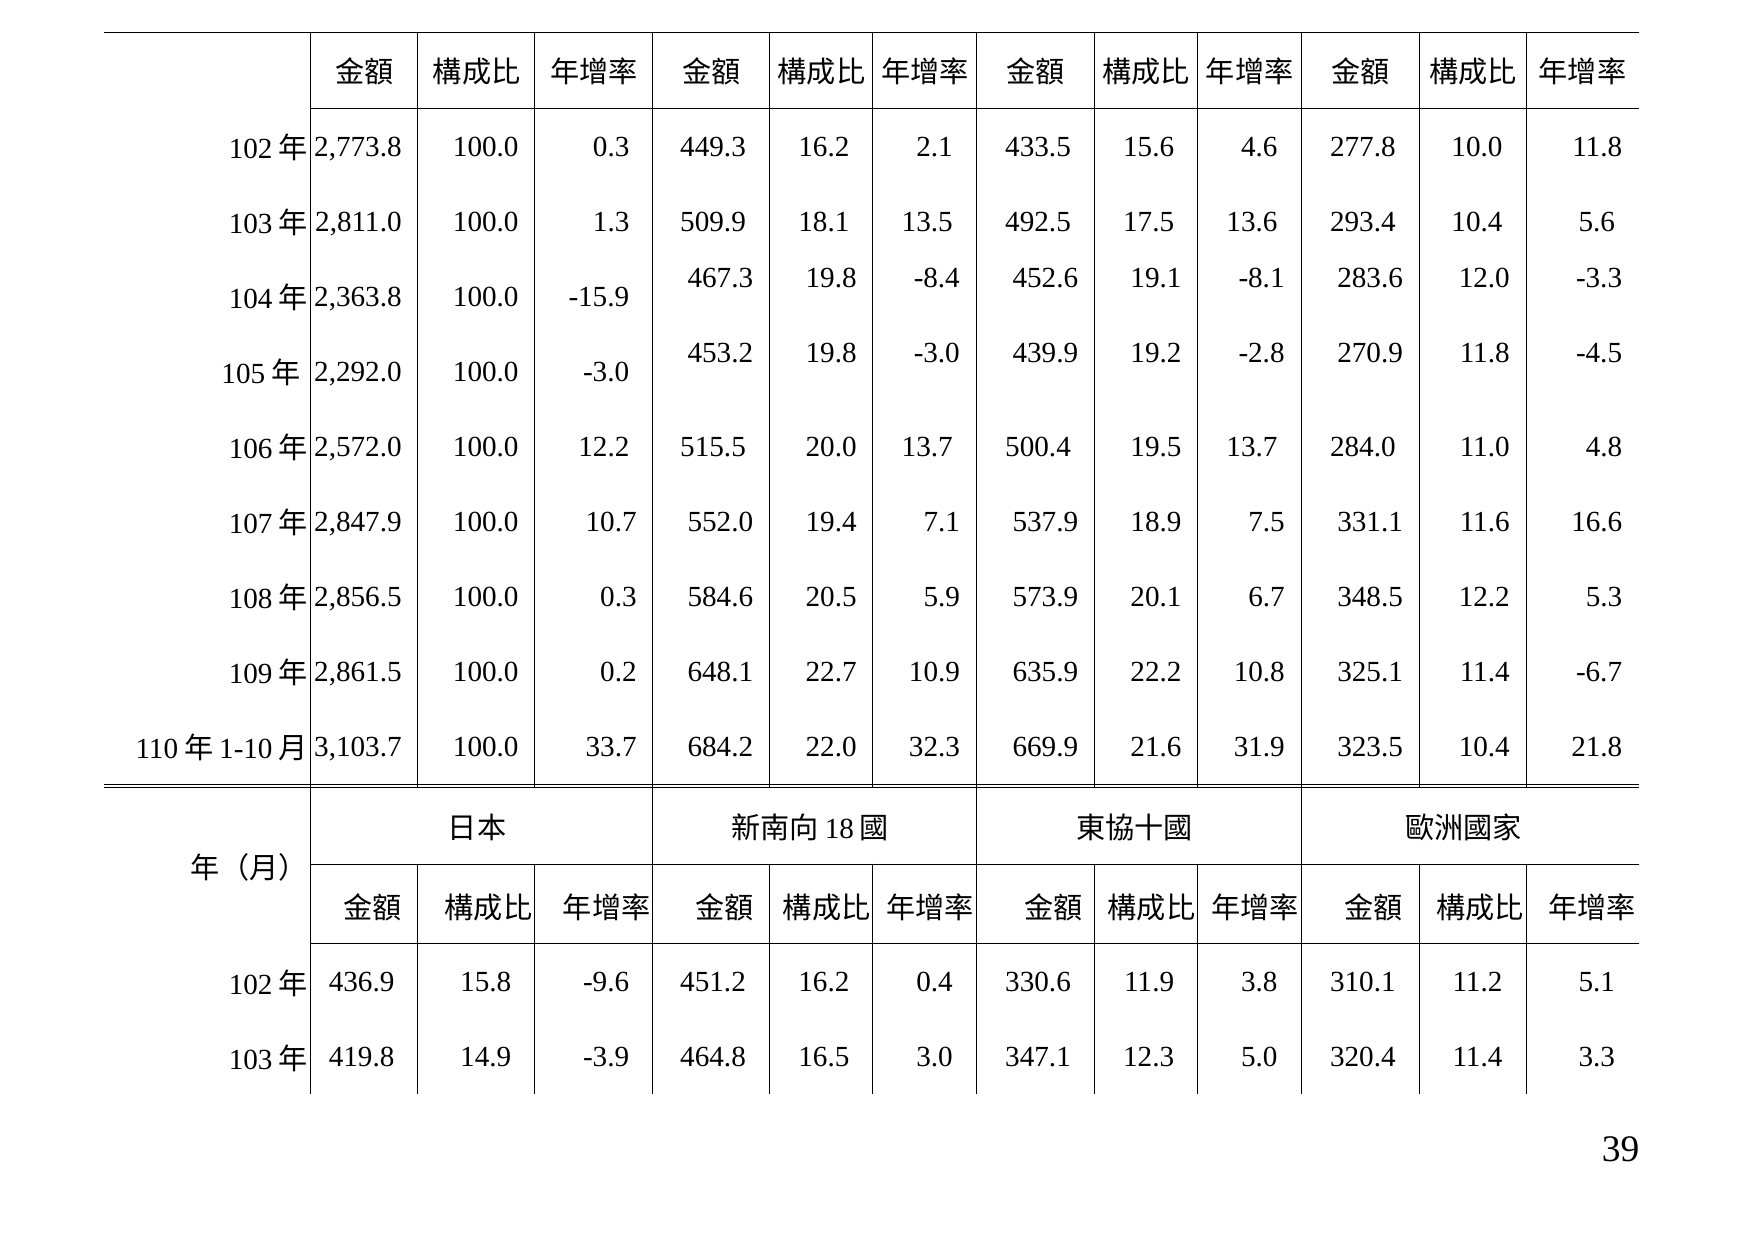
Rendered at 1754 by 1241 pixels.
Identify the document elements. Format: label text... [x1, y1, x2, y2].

table_cell 100.0 [418, 484, 534, 559]
table_cell 33.7 [535, 709, 652, 784]
table_cell 11.4 [1420, 1019, 1526, 1094]
table_cell 19.5 [1095, 409, 1197, 484]
table_cell 100.0 [418, 634, 534, 709]
table_cell 451.2 [653, 944, 769, 1019]
table_cell 4.8 [1527, 409, 1638, 484]
table_cell 108年 [104, 559, 310, 634]
table_cell 11.4 [1420, 634, 1526, 709]
table_cell 5.1 [1527, 944, 1638, 1019]
table_cell 2,811.0 [311, 184, 417, 259]
table_cell 新南向18國 [653, 788, 976, 863]
table_cell 500.4 [977, 409, 1094, 484]
table_cell 3.3 [1527, 1019, 1638, 1094]
table_cell 109年 [104, 634, 310, 709]
table_cell 283.6 [1302, 259, 1419, 334]
table_cell 年增率 [873, 33, 976, 108]
table_cell 20.0 [770, 409, 872, 484]
table_cell -9.6 [535, 944, 652, 1019]
table_cell 669.9 [977, 709, 1094, 784]
table_cell 648.1 [653, 634, 769, 709]
table_cell 3.0 [873, 1019, 976, 1094]
table_cell 7.5 [1198, 484, 1301, 559]
table_cell 18.1 [770, 184, 872, 259]
table_cell 2,292.0 [311, 334, 417, 409]
table_cell 106年 [104, 409, 310, 484]
table_cell 金額 [977, 865, 1094, 943]
table_cell 100.0 [418, 409, 534, 484]
table_cell 年增率 [535, 33, 652, 108]
table_cell 19.1 [1095, 259, 1197, 334]
table_cell 103年 [104, 184, 310, 259]
table_cell 6.7 [1198, 559, 1301, 634]
table_cell 31.9 [1198, 709, 1301, 784]
table_cell 年（月） [104, 788, 310, 943]
table_cell 492.5 [977, 184, 1094, 259]
table_cell -15.9 [535, 259, 652, 334]
table_cell 5.3 [1527, 559, 1638, 634]
table_cell 東協十國 [977, 788, 1301, 863]
table_cell 21.6 [1095, 709, 1197, 784]
table_cell 1.3 [535, 184, 652, 259]
table_cell 4.6 [1198, 109, 1301, 184]
table_cell 19.2 [1095, 334, 1197, 409]
table_cell 11.6 [1420, 484, 1526, 559]
table_cell 11.8 [1420, 334, 1526, 409]
table_cell 573.9 [977, 559, 1094, 634]
table_cell 13.7 [1198, 409, 1301, 484]
table_cell 10.4 [1420, 184, 1526, 259]
table_cell 2,856.5 [311, 559, 417, 634]
table_cell 2,861.5 [311, 634, 417, 709]
table_cell 100.0 [418, 334, 534, 409]
table_cell 10.0 [1420, 109, 1526, 184]
table_cell 509.9 [653, 184, 769, 259]
table_cell 2,847.9 [311, 484, 417, 559]
table_cell 13.7 [873, 409, 976, 484]
table_cell 467.3 [653, 259, 769, 334]
table_cell 構成比 [770, 33, 872, 108]
table_cell 464.8 [653, 1019, 769, 1094]
table_cell 102年 [104, 108, 310, 184]
table_cell -8.1 [1198, 259, 1301, 334]
table_cell -3.9 [535, 1019, 652, 1094]
table_cell 100.0 [418, 559, 534, 634]
table_cell 107年 [104, 484, 310, 559]
table_cell 構成比 [1095, 865, 1197, 943]
table_cell 金額 [653, 865, 769, 943]
table_cell 構成比 [1095, 33, 1197, 108]
table_cell 16.2 [770, 944, 872, 1019]
table_cell 21.8 [1527, 709, 1638, 784]
table_cell 515.5 [653, 409, 769, 484]
table_cell 5.0 [1198, 1019, 1301, 1094]
table_cell 年增率 [1527, 865, 1638, 943]
table_cell 11.2 [1420, 944, 1526, 1019]
table_cell 100.0 [418, 184, 534, 259]
table_cell 104年 [104, 259, 310, 334]
table_cell 金額 [977, 33, 1094, 108]
table_cell 12.0 [1420, 259, 1526, 334]
table_cell 2,773.8 [311, 109, 417, 184]
table_cell 105年 [104, 334, 310, 409]
table_cell 635.9 [977, 634, 1094, 709]
table_cell 110年1-10月 [104, 709, 310, 784]
table_cell 16.5 [770, 1019, 872, 1094]
table_cell 12.2 [535, 409, 652, 484]
table_cell 331.1 [1302, 484, 1419, 559]
table_cell 453.2 [653, 334, 769, 409]
table_cell 16.6 [1527, 484, 1638, 559]
table_cell 構成比 [418, 33, 534, 108]
table_cell 3,103.7 [311, 709, 417, 784]
table_header [104, 33, 310, 108]
table_cell 金額 [1302, 33, 1419, 108]
table_cell 2.1 [873, 109, 976, 184]
table_cell 構成比 [770, 865, 872, 943]
table_cell 3.8 [1198, 944, 1301, 1019]
table_cell -6.7 [1527, 634, 1638, 709]
table_cell 日本 [311, 788, 652, 863]
table_cell 11.0 [1420, 409, 1526, 484]
table_cell 5.9 [873, 559, 976, 634]
table_cell 年增率 [1198, 865, 1301, 943]
table_cell 2,363.8 [311, 259, 417, 334]
table_cell 100.0 [418, 259, 534, 334]
table_cell 構成比 [418, 865, 534, 943]
table_cell 12.3 [1095, 1019, 1197, 1094]
table_cell 32.3 [873, 709, 976, 784]
table_cell 323.5 [1302, 709, 1419, 784]
table_cell 347.1 [977, 1019, 1094, 1094]
table_cell 10.8 [1198, 634, 1301, 709]
table_cell 330.6 [977, 944, 1094, 1019]
table_cell -3.0 [873, 334, 976, 409]
table_cell 10.4 [1420, 709, 1526, 784]
table_cell 11.9 [1095, 944, 1197, 1019]
table_cell -4.5 [1527, 334, 1638, 409]
table_cell -8.4 [873, 259, 976, 334]
table_cell 22.7 [770, 634, 872, 709]
table_cell 452.6 [977, 259, 1094, 334]
table_cell 293.4 [1302, 184, 1419, 259]
table_cell 419.8 [311, 1019, 417, 1094]
table_cell 310.1 [1302, 944, 1419, 1019]
table_cell 325.1 [1302, 634, 1419, 709]
table_cell 18.9 [1095, 484, 1197, 559]
table_cell 433.5 [977, 109, 1094, 184]
table_cell 金額 [311, 865, 417, 943]
table_cell 103年 [104, 1019, 310, 1094]
table_cell -3.3 [1527, 259, 1638, 334]
table_cell 684.2 [653, 709, 769, 784]
table_cell 22.2 [1095, 634, 1197, 709]
table_cell 436.9 [311, 944, 417, 1019]
table_cell 構成比 [1420, 865, 1526, 943]
table_cell 0.4 [873, 944, 976, 1019]
table_cell 102年 [104, 943, 310, 1019]
table_cell 100.0 [418, 709, 534, 784]
table_cell 0.3 [535, 559, 652, 634]
table_cell 552.0 [653, 484, 769, 559]
table_cell 11.8 [1527, 109, 1638, 184]
table_cell 年增率 [1198, 33, 1301, 108]
table_cell 5.6 [1527, 184, 1638, 259]
table_cell 歐洲國家 [1302, 788, 1638, 863]
table_cell 270.9 [1302, 334, 1419, 409]
table_cell 金額 [1302, 865, 1419, 943]
table_cell 348.5 [1302, 559, 1419, 634]
table_cell 年增率 [1527, 33, 1638, 108]
table_cell 10.7 [535, 484, 652, 559]
table_cell 15.8 [418, 944, 534, 1019]
table_cell 19.4 [770, 484, 872, 559]
table_cell 15.6 [1095, 109, 1197, 184]
table_cell 20.1 [1095, 559, 1197, 634]
table_cell 13.6 [1198, 184, 1301, 259]
table_cell -2.8 [1198, 334, 1301, 409]
table_cell 584.6 [653, 559, 769, 634]
table_cell 年增率 [535, 865, 652, 943]
table_cell 19.8 [770, 259, 872, 334]
table_cell 年增率 [873, 865, 976, 943]
table_cell 277.8 [1302, 109, 1419, 184]
table_cell 22.0 [770, 709, 872, 784]
table_cell 449.3 [653, 109, 769, 184]
table_cell 537.9 [977, 484, 1094, 559]
table_cell 13.5 [873, 184, 976, 259]
table_cell 2,572.0 [311, 409, 417, 484]
table_cell 0.2 [535, 634, 652, 709]
table_cell 19.8 [770, 334, 872, 409]
table_cell 10.9 [873, 634, 976, 709]
table_cell 439.9 [977, 334, 1094, 409]
table_cell 320.4 [1302, 1019, 1419, 1094]
table_cell 0.3 [535, 109, 652, 184]
table_cell 284.0 [1302, 409, 1419, 484]
table_cell 構成比 [1420, 33, 1526, 108]
table_cell 金額 [311, 33, 417, 108]
table_cell 20.5 [770, 559, 872, 634]
table_cell 14.9 [418, 1019, 534, 1094]
table_cell 12.2 [1420, 559, 1526, 634]
table_cell 7.1 [873, 484, 976, 559]
table_cell 17.5 [1095, 184, 1197, 259]
table_cell 100.0 [418, 109, 534, 184]
table_cell -3.0 [535, 334, 652, 409]
table_cell 金額 [653, 33, 769, 108]
table_cell 16.2 [770, 109, 872, 184]
